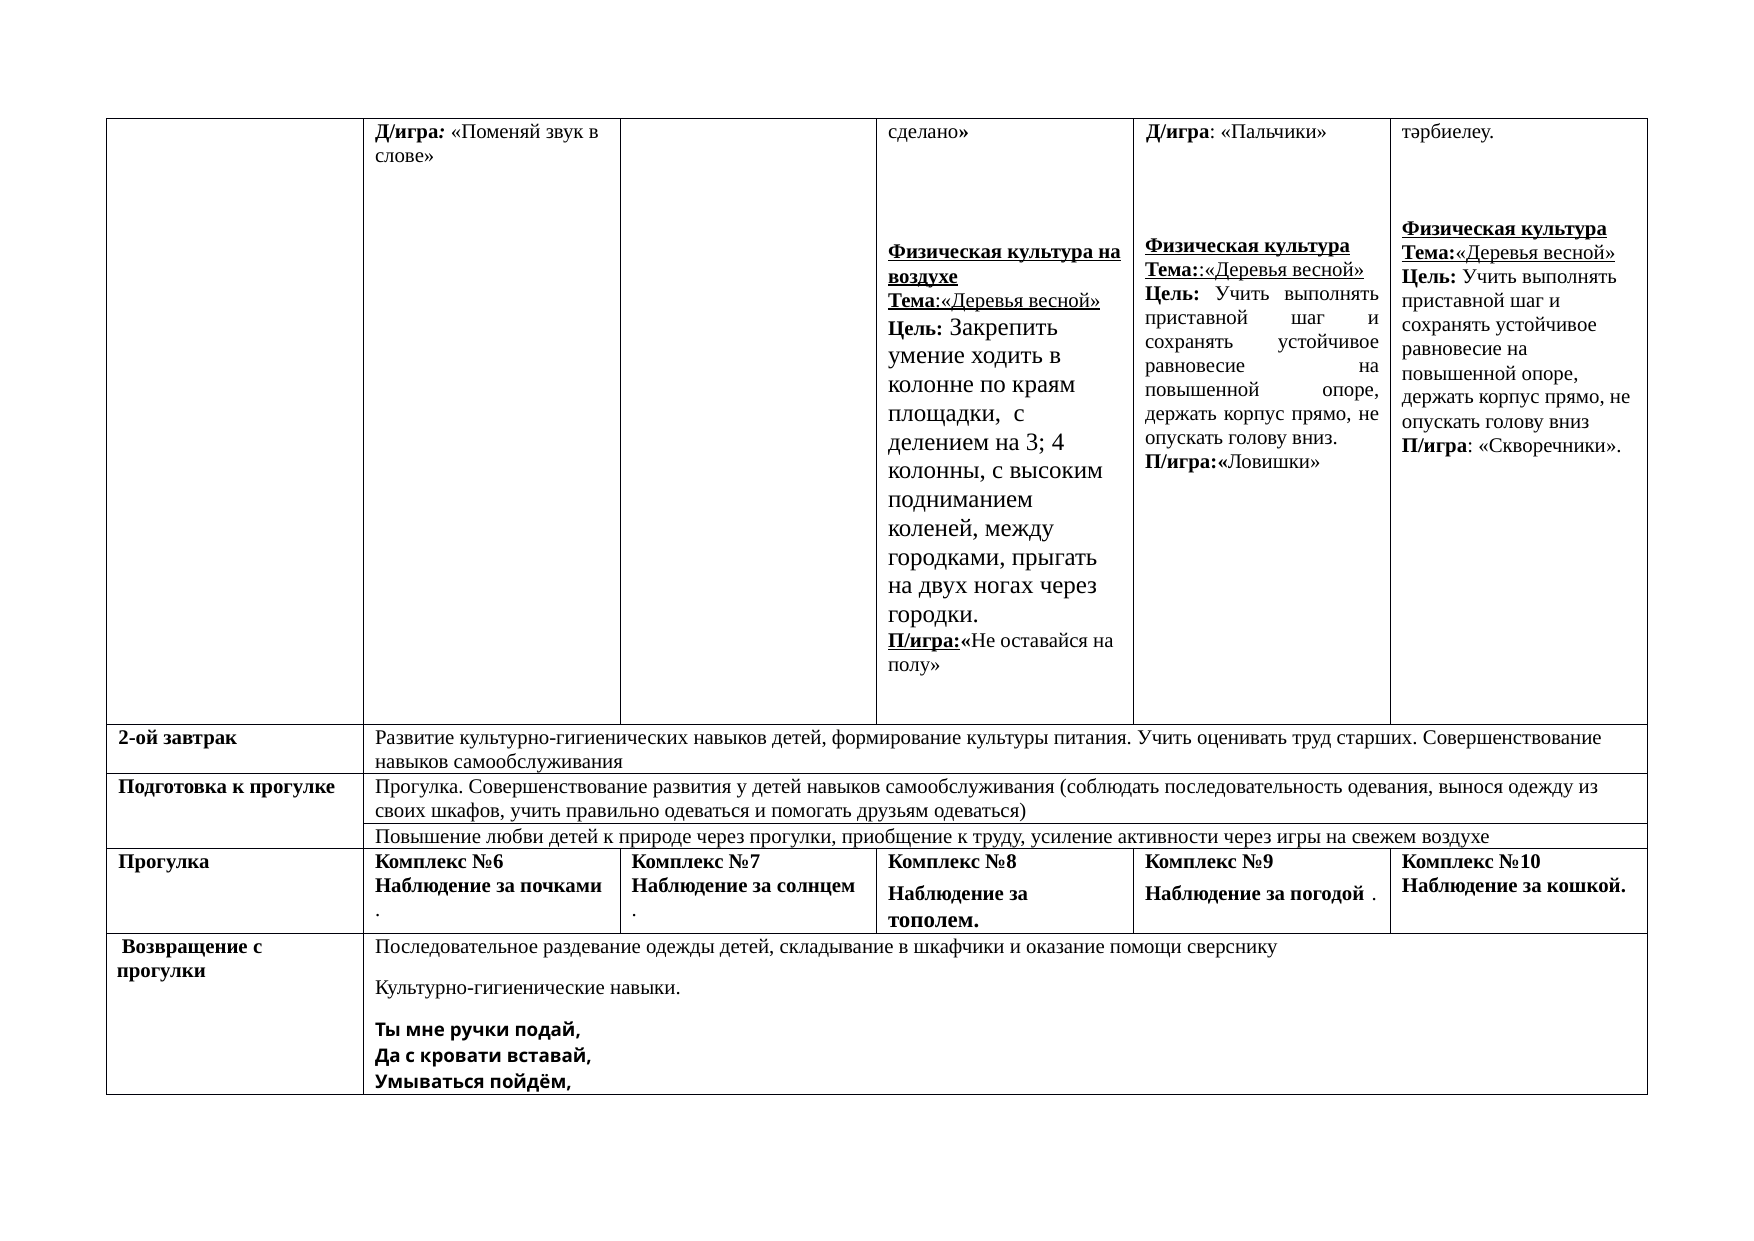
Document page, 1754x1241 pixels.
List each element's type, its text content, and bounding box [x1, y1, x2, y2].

table_cell Д/игра: «Пальчики» Физическая культура Тема::«Деревья весной» Цель: Учить выполнять приставной шаг и сохранять устойчивое равновесие на повышенной опоре, держать корпус прямо, не опускать голову вниз. П/игра:«Ловишки» [1134, 119, 1390, 724]
table_cell Прогулка [107, 849, 363, 933]
table_cell Повышение любви детей к природе через прогулки, приобщение к труду, усиление активности через игры на свежем воздухе [364, 824, 1647, 848]
table_cell Комплекс №9 Наблюдение за погодой . [1134, 849, 1390, 933]
table_cell Последовательное раздевание одежды детей, складывание в шкафчики и оказание помощи сверснику Культурно-гигиенические навыки. Ты мне ручки подай, Да с кровати вставай, Умываться пойдём, [364, 934, 1647, 1094]
table_cell тәрбиелеу. Физическая культура Тема:«Деревья весной» Цель: Учить выполнять приставной шаг и сохранять устойчивое равновесие на повышенной опоре, держать корпус прямо, не опускать голову вниз П/игра: «Скворечники». [1391, 119, 1647, 724]
table_cell Возвращение с прогулки [107, 934, 363, 1094]
table_cell [621, 119, 876, 724]
table_cell 2-ой завтрак [107, 725, 363, 773]
table_cell Комплекс №8 Наблюдение за тополем. [877, 849, 1133, 933]
table_cell Прогулка. Совершенствование развития у детей навыков самообслуживания (соблюдать последовательность одевания, вынося одежду из своих шкафов, учить правильно одеваться и помогать друзьям одеваться) [364, 774, 1647, 822]
table_cell Комплекс №6 Наблюдение за почками . [364, 849, 620, 933]
table_cell сделано» Физическая культура на воздухе Тема:«Деревья весной» Цель: Закрепить умение ходить в колонне по краям площадки, с делением на 3; 4 колонны, с высоким подниманием коленей, между городками, прыгать на двух ногах через городки. П/игра:«Не оставайся на полу» [877, 119, 1133, 724]
table_cell [107, 119, 363, 724]
table_cell Комплекс №10 Наблюдение за кошкой. [1391, 849, 1647, 933]
table_cell Д/игра: «Поменяй звук в слове» [364, 119, 620, 724]
table_cell Подготовка к прогулке [107, 774, 363, 848]
table_cell Комплекс №7 Наблюдение за солнцем . [621, 849, 876, 933]
table_cell Развитие культурно-гигиенических навыков детей, формирование культуры питания. Учить оценивать труд старших. Совершенствование навыков самообслуживания [364, 725, 1647, 773]
